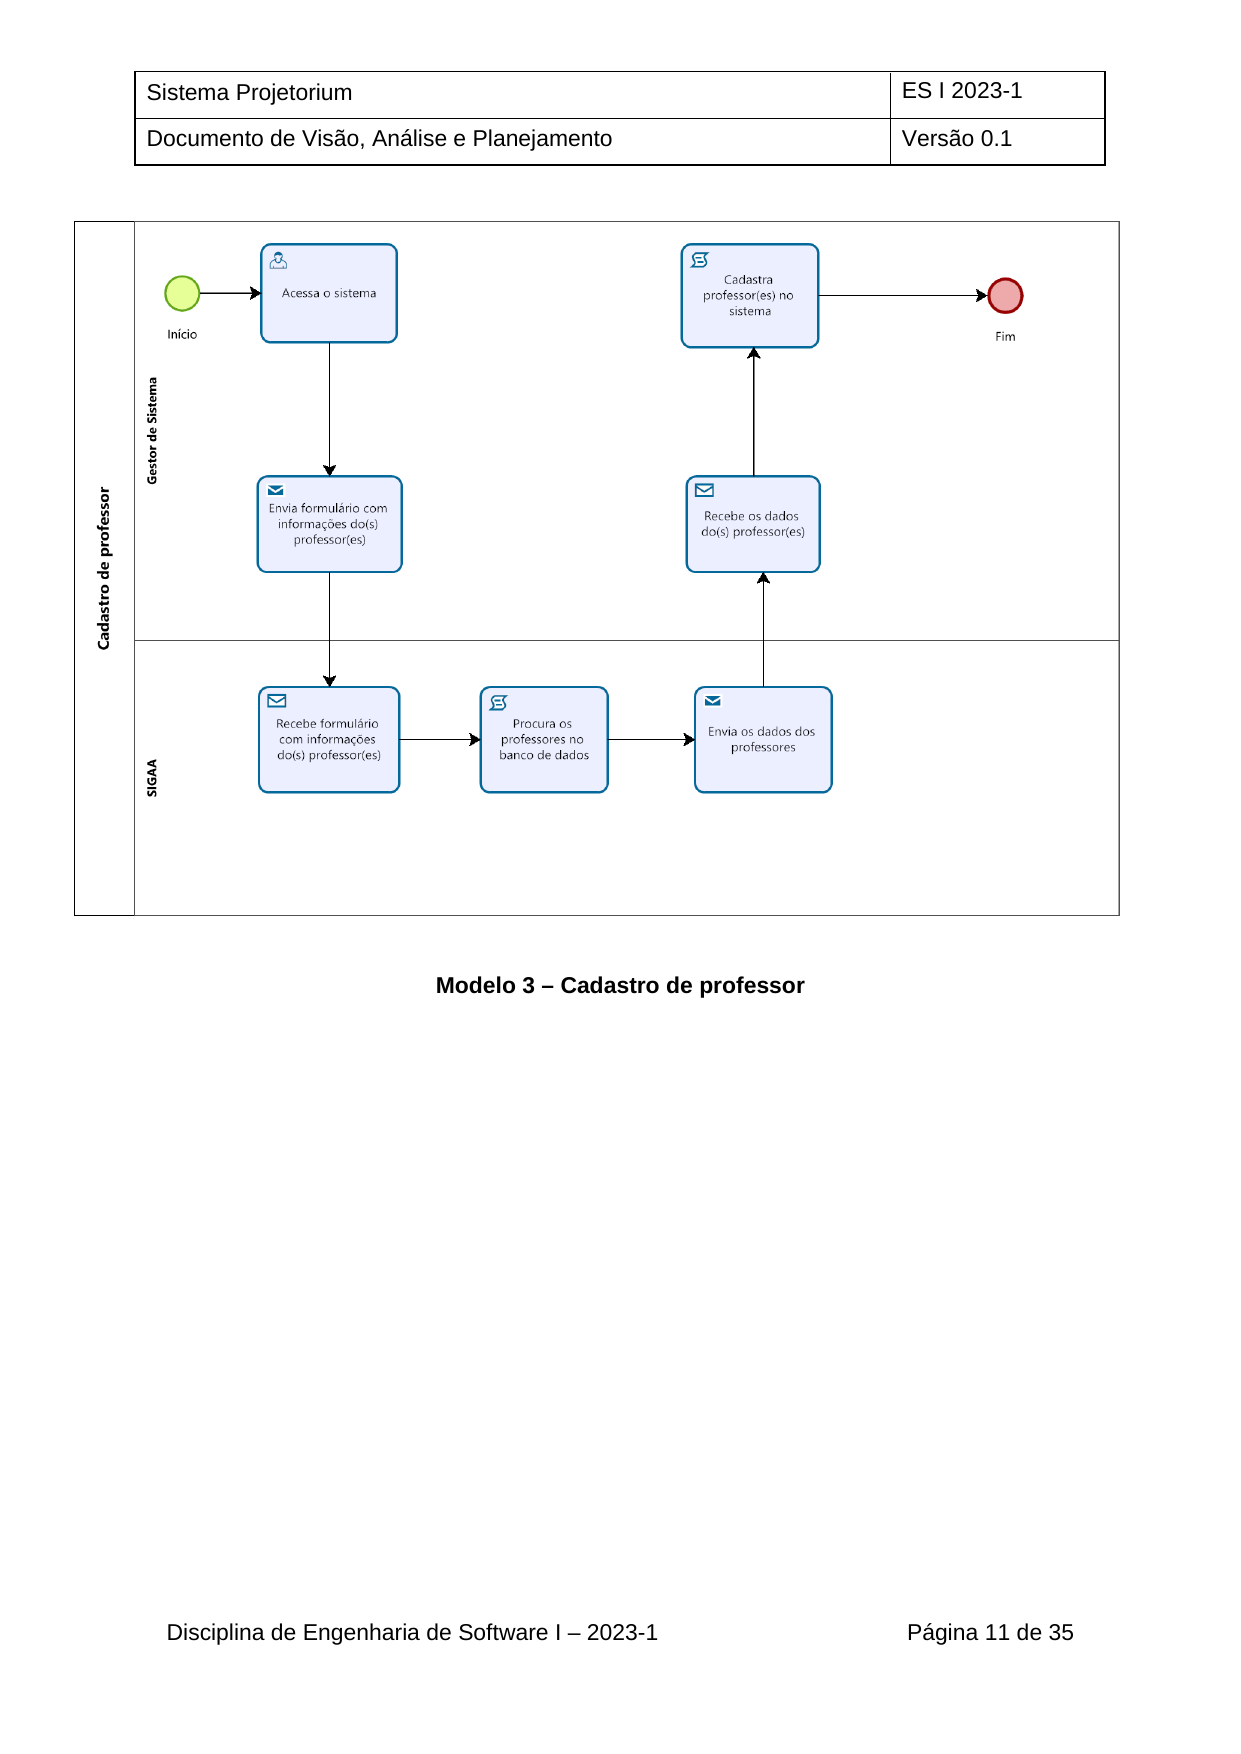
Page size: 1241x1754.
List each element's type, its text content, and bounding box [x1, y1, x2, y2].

picture [68, 202, 1123, 934]
text Modelo 3 – Cadastro de professor [148, 972, 1092, 998]
